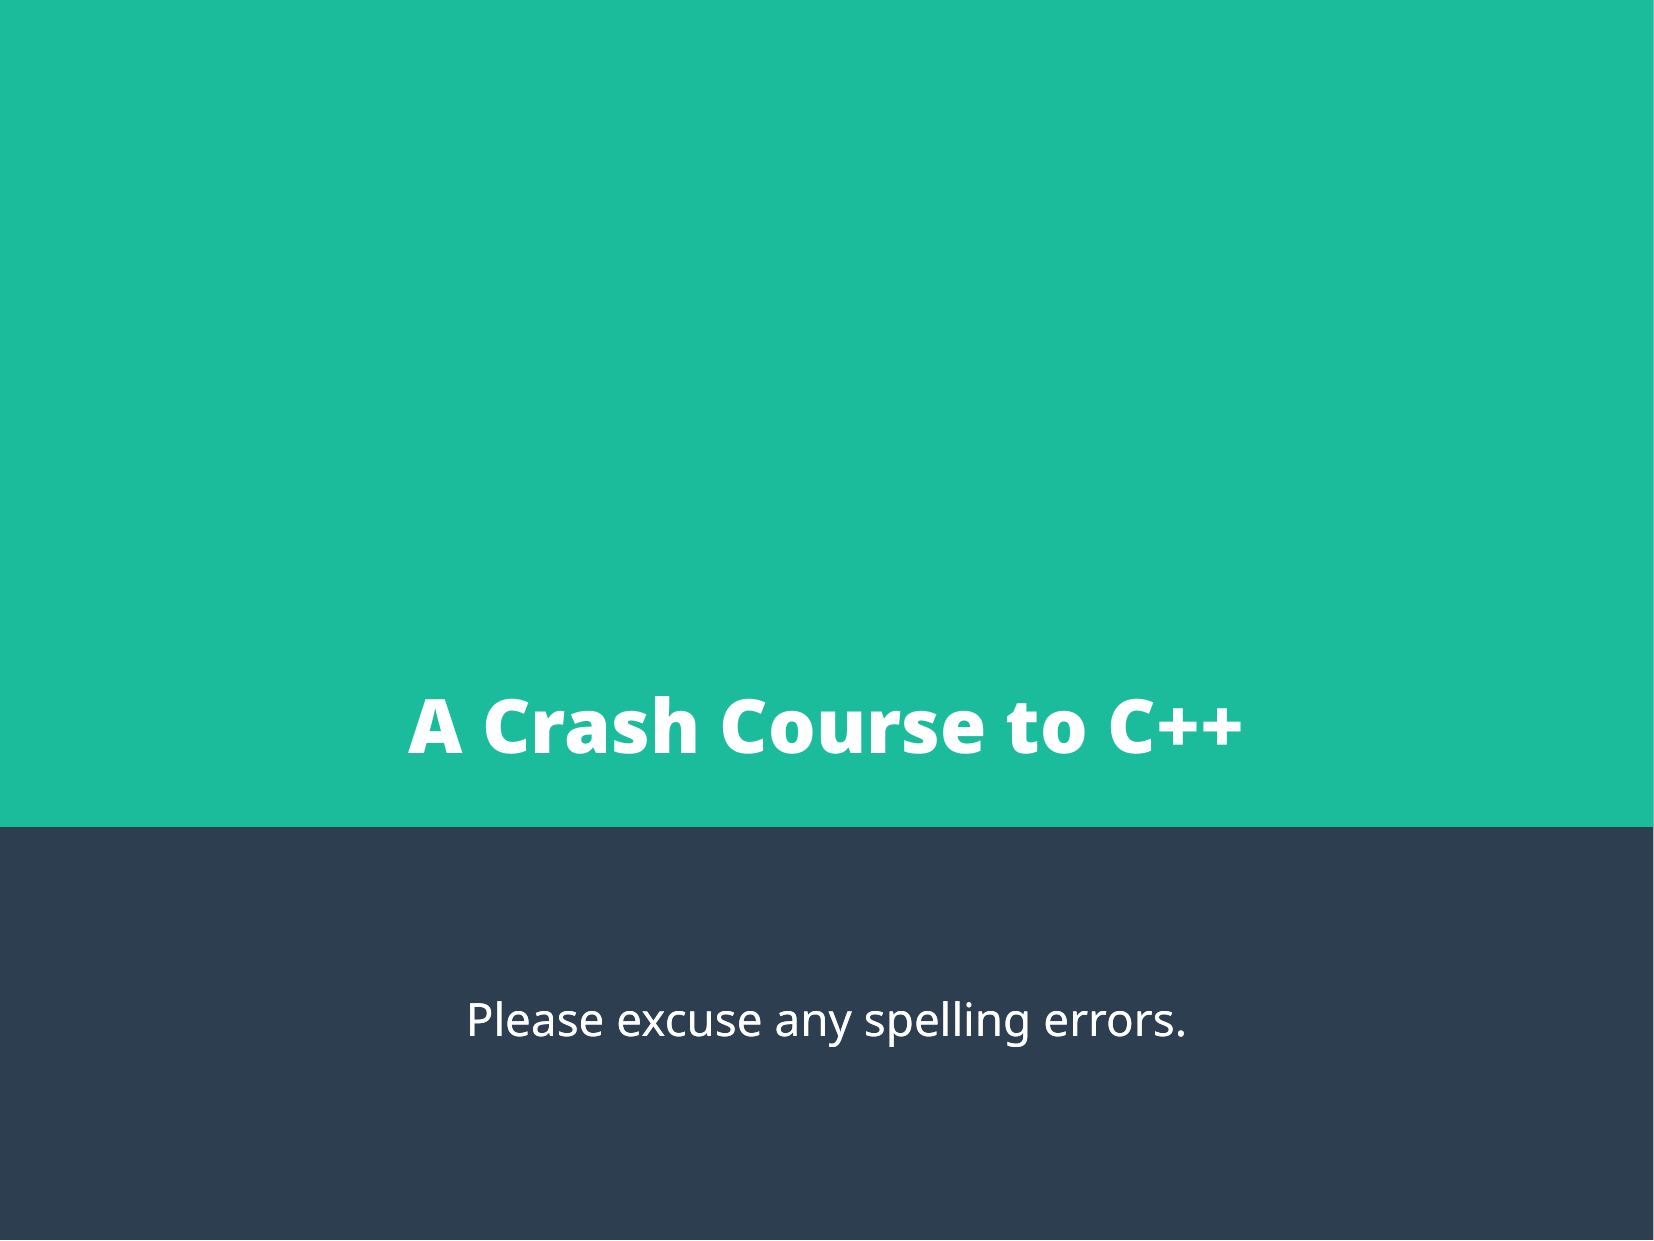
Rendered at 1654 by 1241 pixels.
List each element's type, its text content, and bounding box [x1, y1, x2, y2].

title A Crash Course to C++ [58, 620, 1595, 778]
text_box Please excuse any spelling errors. [58, 856, 1595, 1182]
